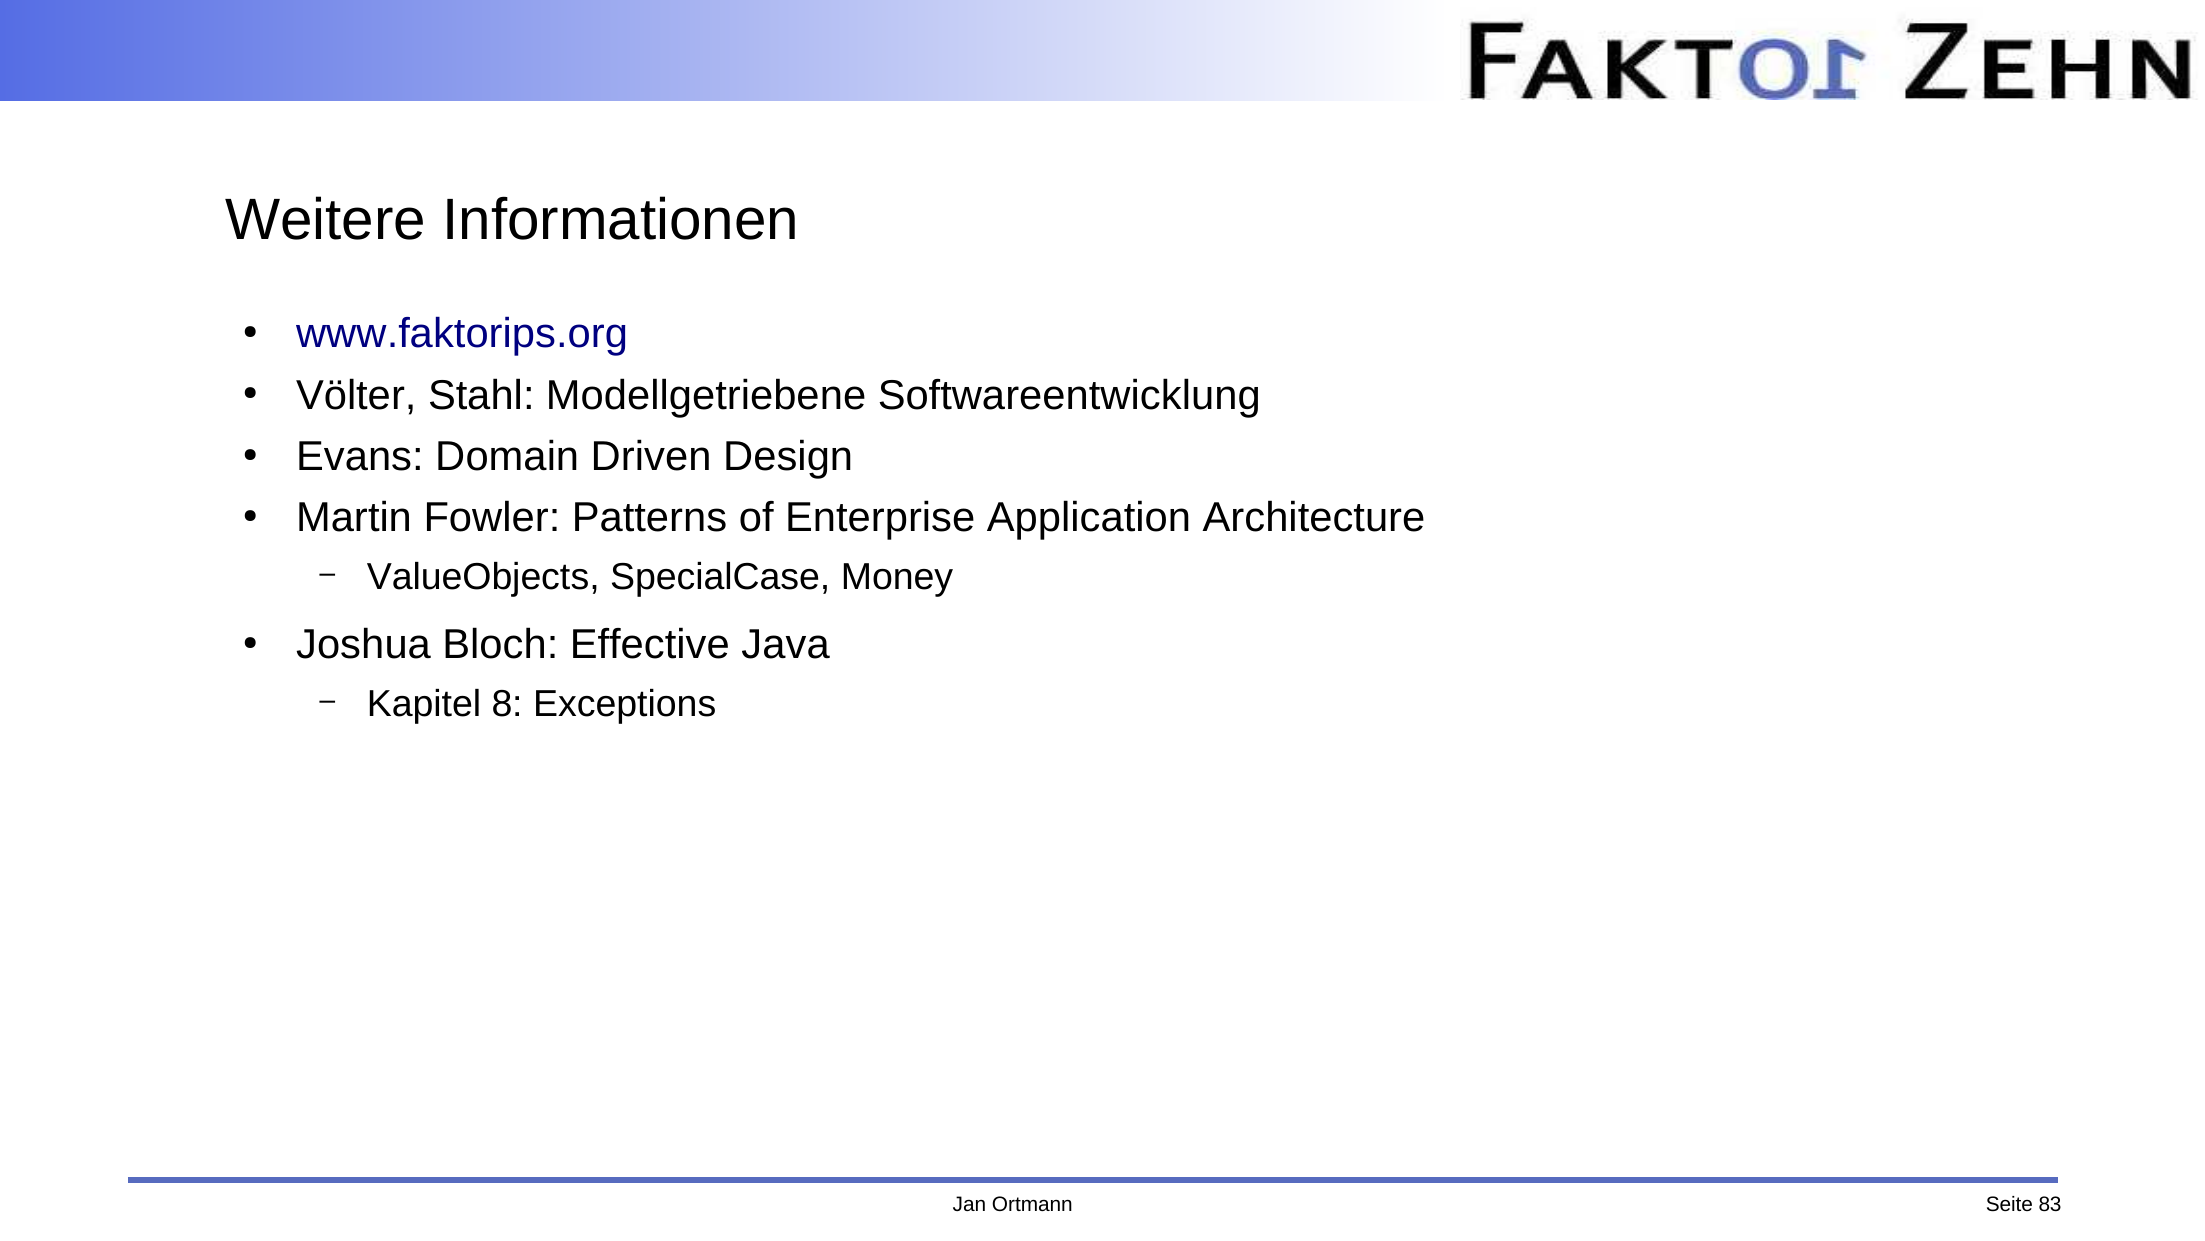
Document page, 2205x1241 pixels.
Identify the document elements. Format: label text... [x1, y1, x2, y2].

title Weitere Informationen [225, 142, 1981, 296]
picture [1460, 7, 2202, 100]
list www.faktorips.org Völter, Stahl: Modellgetriebene Softwareentwicklung Evans: Domain Driven Design Martin Fowler: Patterns of Enterprise Application Architecture ValueObjects, SpecialCase, Money Joshua Bloch: Effective Java Kapitel 8: Exceptions [225, 310, 1981, 1078]
